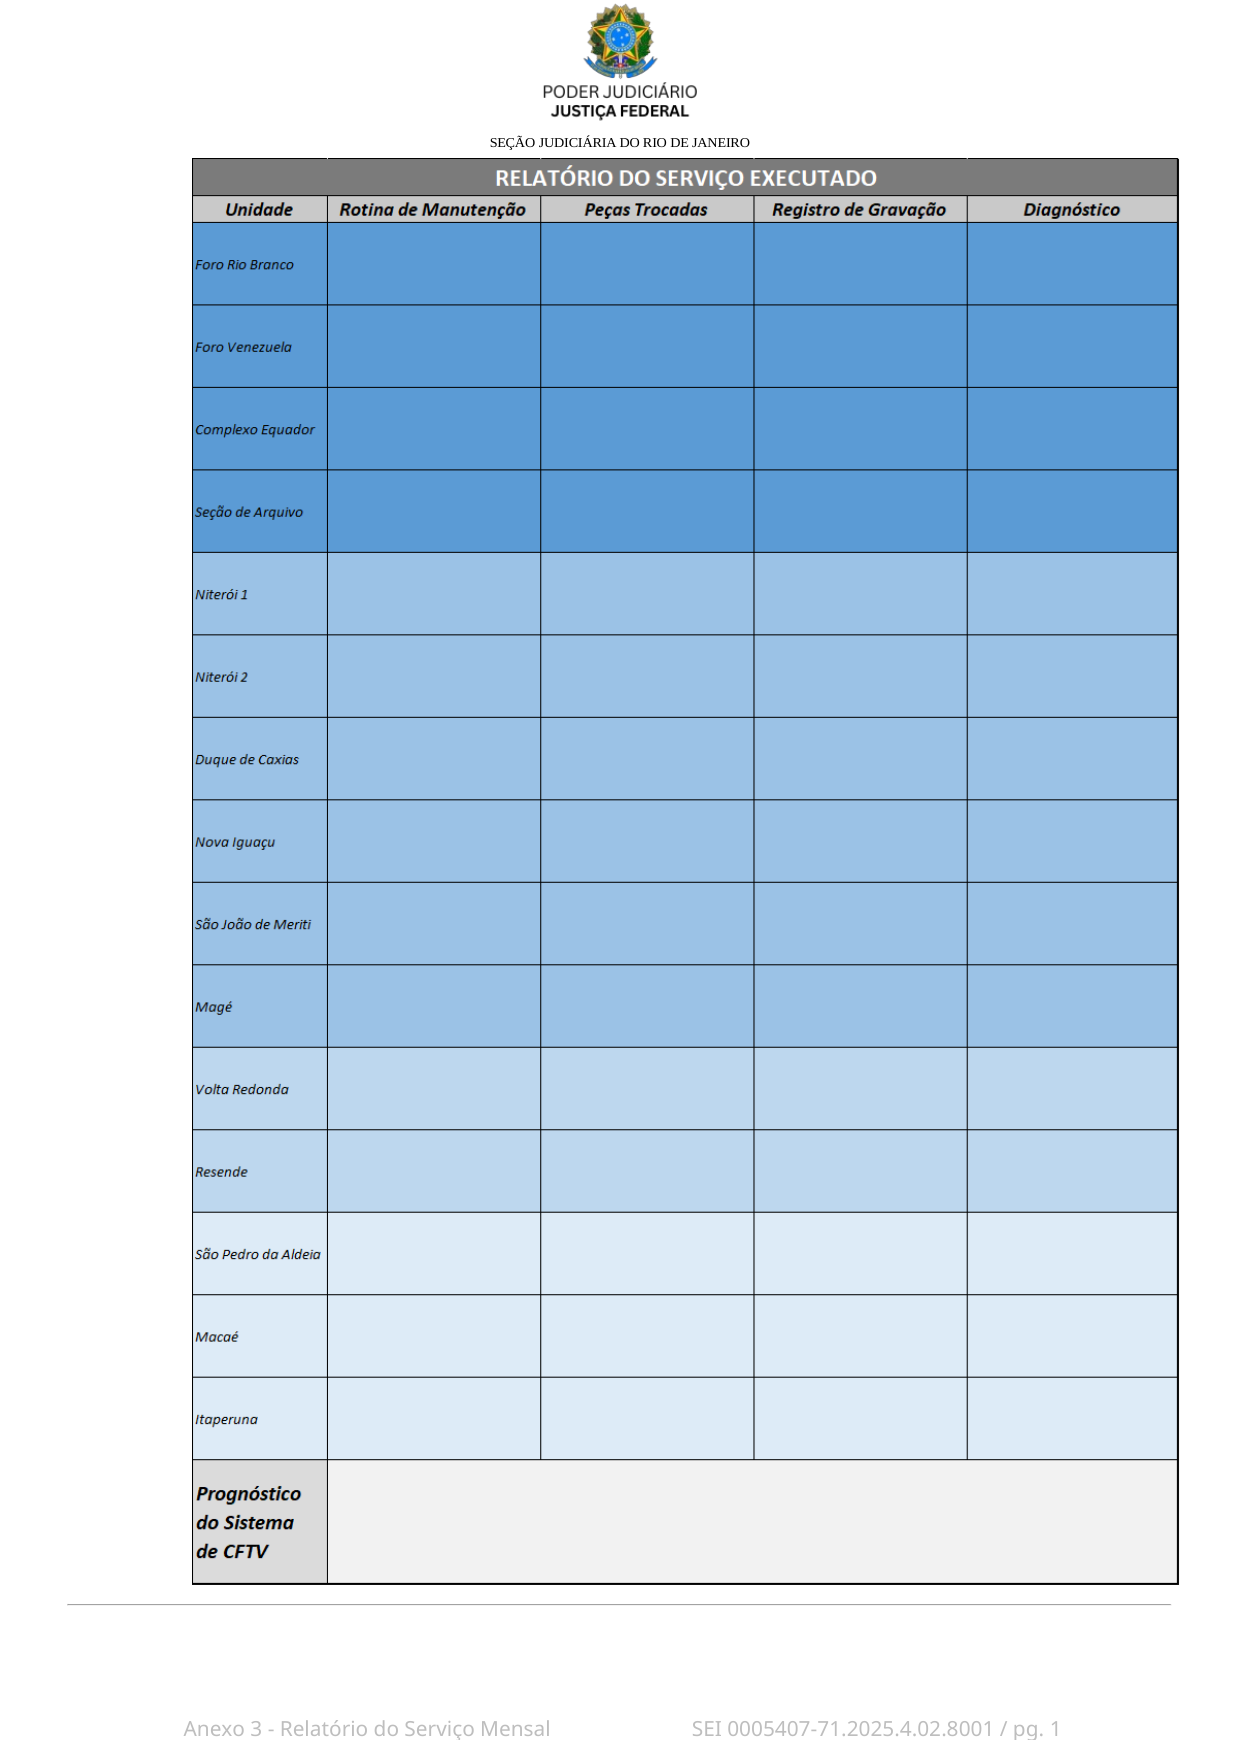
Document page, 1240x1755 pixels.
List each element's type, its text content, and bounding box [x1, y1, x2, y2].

text SEÇÃO JUDICIÁRIA DO RIO DE JANEIRO [59, 134, 1181, 150]
